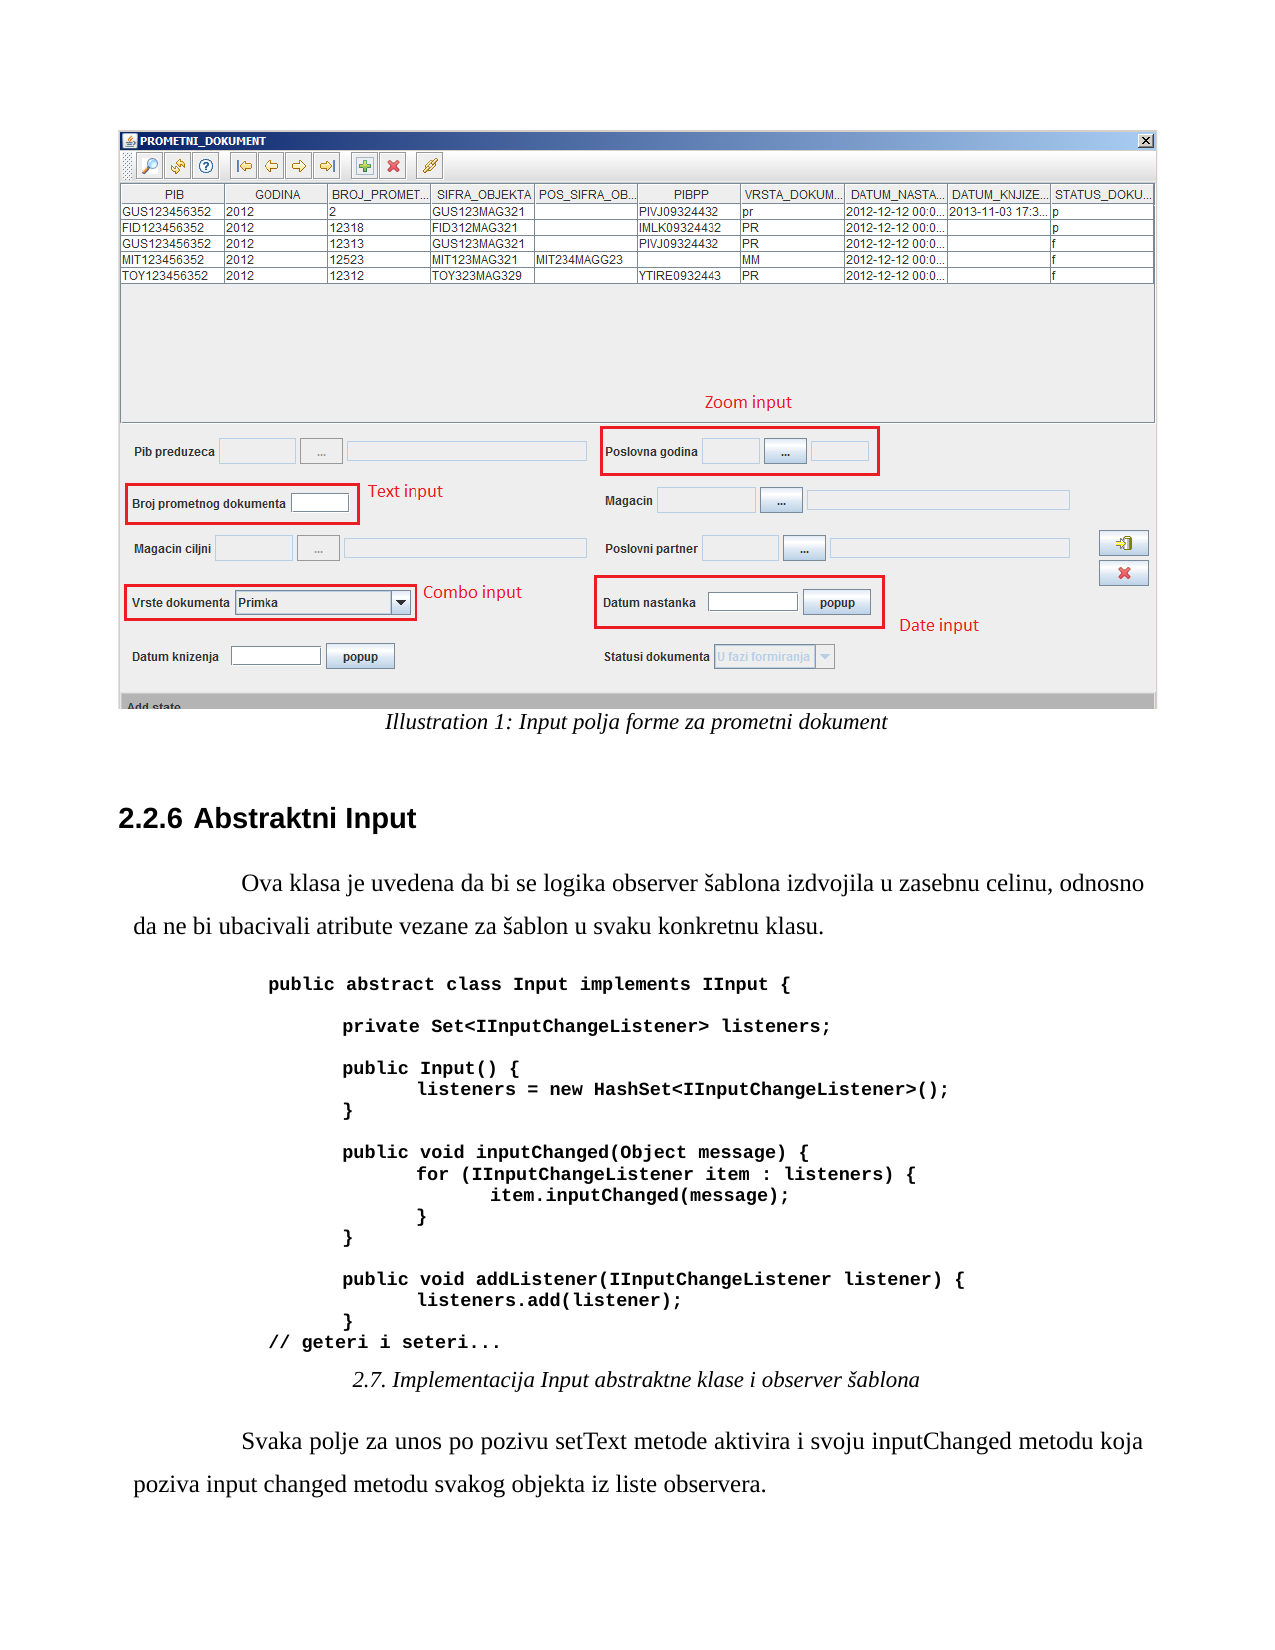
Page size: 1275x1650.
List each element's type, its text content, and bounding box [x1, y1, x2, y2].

text for (IInputChangeListener item : listeners) { [268, 1164, 1157, 1186]
text public Input() { [268, 1059, 1157, 1080]
text public void inputChanged(Object message) { [268, 1143, 1157, 1164]
picture [118, 130, 1158, 709]
text Illustration 1: Input polja forme za prometni dokument [118, 709, 1157, 734]
text } [268, 1207, 1157, 1228]
text public void addListener(IInputChangeListener listener) { [268, 1270, 1157, 1291]
text listeners = new HashSet<IInputChangeListener>(); [268, 1080, 1157, 1101]
text listeners.add(listener); [268, 1291, 1157, 1312]
text Svaka polje za unos po pozivu setText metode aktivira i svoju inputChanged metodu koja poziva input changed metodu svakog objekta iz liste observera. [133, 1426, 1145, 1498]
text 2.7. Implementacija Input abstraktne klase i observer šablona [118, 1366, 1157, 1393]
text public abstract class Input implements IInput { [268, 975, 1157, 996]
text item.inputChanged(message); [268, 1186, 1157, 1207]
text // geteri i seteri... [268, 1333, 1157, 1354]
text } [268, 1101, 1157, 1122]
text } [268, 1312, 1157, 1333]
subtitle Abstraktni Input [118, 801, 1157, 834]
text Ova klasa je uvedena da bi se logika observer šablona izdvojila u zasebnu celinu, odnosno da ne bi ubacivali atribute vezane za šablon u svaku konkretnu klasu. [133, 868, 1145, 940]
text private Set<IInputChangeListener> listeners; [268, 1017, 1157, 1038]
text } [268, 1228, 1157, 1249]
